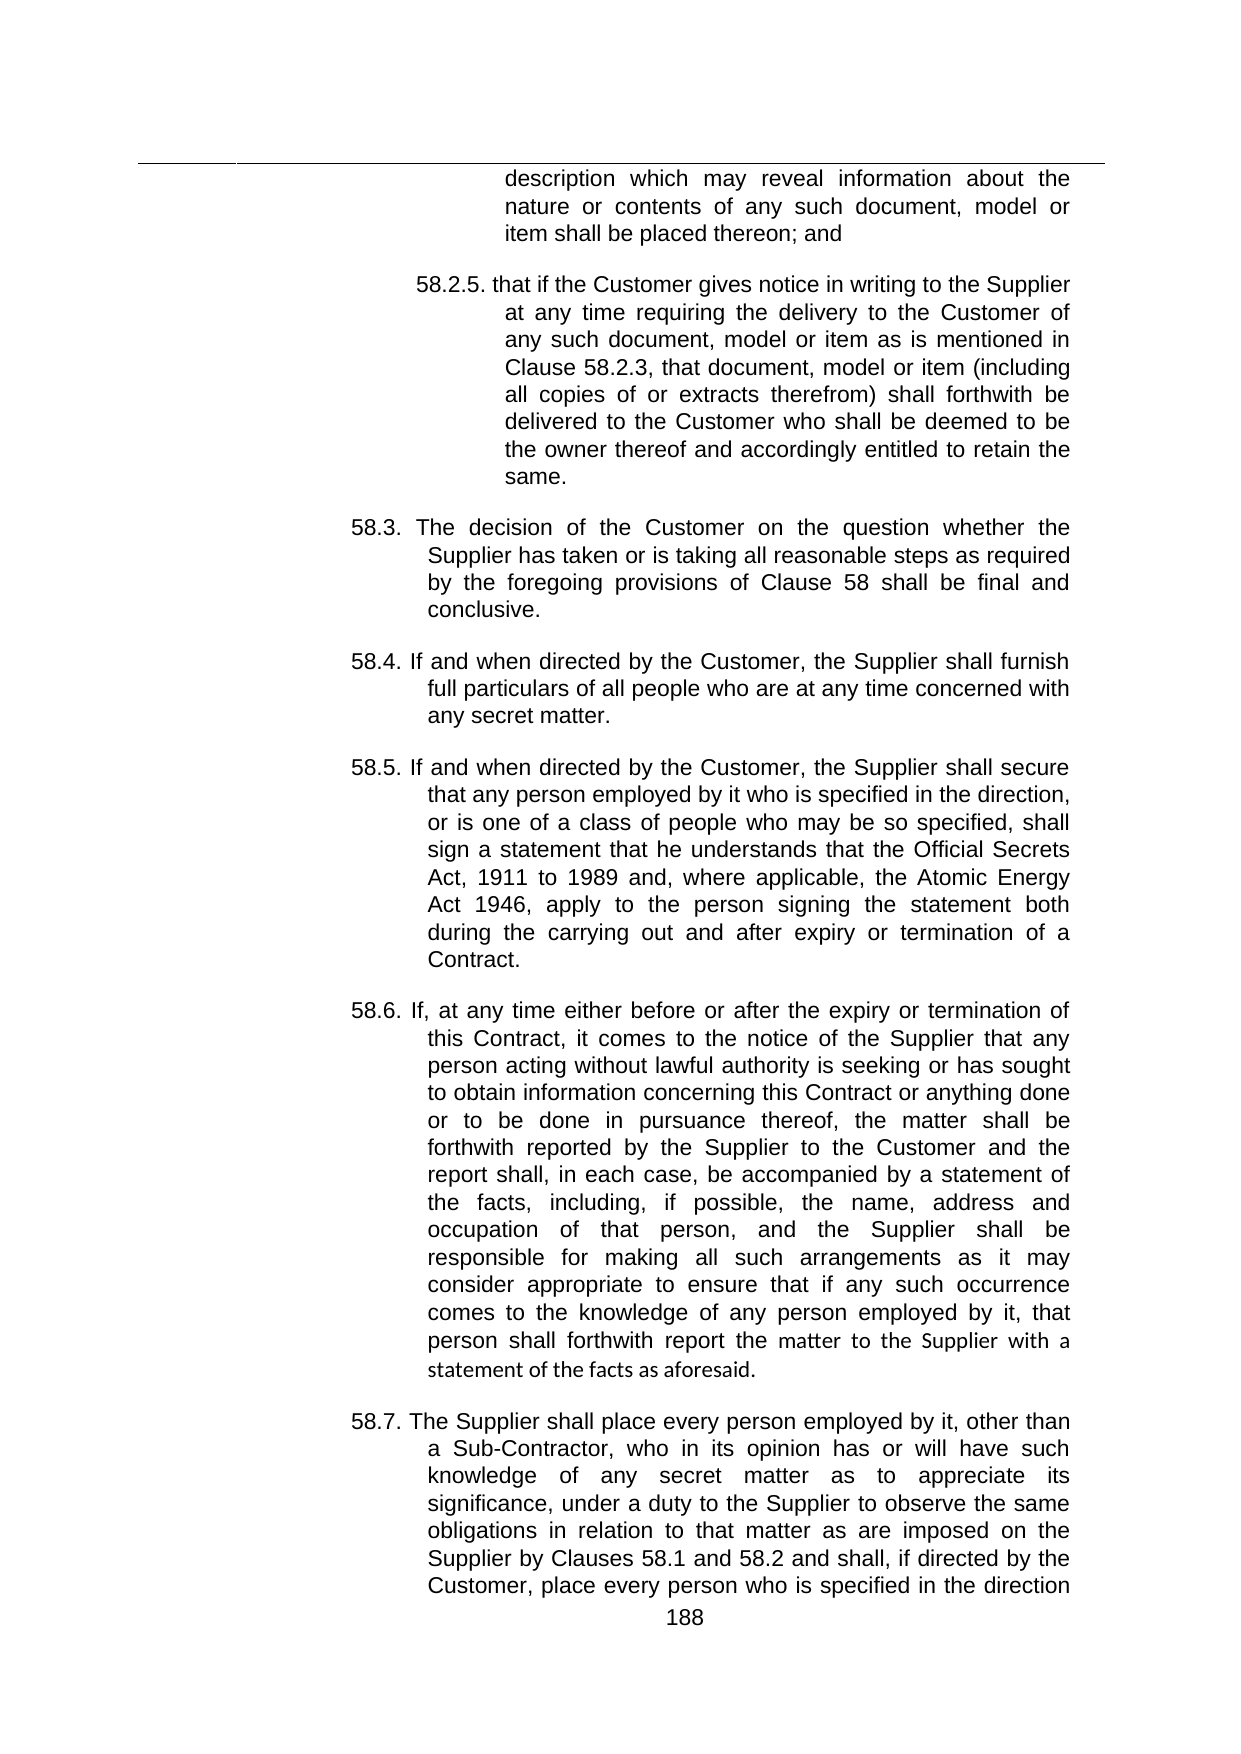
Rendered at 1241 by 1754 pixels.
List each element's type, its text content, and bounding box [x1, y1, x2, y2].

text 58.6. If, at any time either before or after the expiry or termination of this Contract, it comes to the notice of the Supplier that any person acting without lawful authority is seeking or has sought to obtain information concerning this Contract or anything done or to be done in pursuance thereof, the matter shall be forthwith reported by the Supplier to the Customer and the report shall, in each case, be accompanied by a statement of the facts, including, if possible, the name, address and occupation of that person, and the Supplier shall be responsible for making all such arrangements as it may consider appropriate to ensure that if any such occurrence comes to the knowledge of any person employed by it, that person shall forthwith report the matter to the Supplier with a statement of the facts as aforesaid. [351, 997, 1071, 1383]
text 58.7. The Supplier shall place every person employed by it, other than a Sub-Contractor, who in its opinion has or will have such knowledge of any secret matter as to appreciate its significance, under a duty to the Supplier to observe the same obligations in relation to that matter as are imposed on the Supplier by Clauses 58.1 and 58.2 and shall, if directed by the Customer, place every person who is specified in the direction [351, 1408, 1071, 1598]
text description which may reveal information about the nature or contents of any such document, model or item shall be placed thereon; and [416, 164, 1071, 246]
text 58.3. The decision of the Customer on the question whether the Supplier has taken or is taking all reasonable steps as required by the foregoing provisions of Clause 58 shall be final and conclusive. [351, 514, 1071, 623]
text 58.5. If and when directed by the Customer, the Supplier shall secure that any person employed by it who is specified in the direction, or is one of a class of people who may be so specified, shall sign a statement that he understands that the Official Secrets Act, 1911 to 1989 and, where applicable, the Atomic Energy Act 1946, apply to the person signing the statement both during the carrying out and after expiry or termination of a Contract. [351, 754, 1071, 972]
text 58.4. If and when directed by the Customer, the Supplier shall furnish full particulars of all people who are at any time concerned with any secret matter. [351, 648, 1071, 729]
text 58.2.5. that if the Customer gives notice in writing to the Supplier at any time requiring the delivery to the Customer of any such document, model or item as is mentioned in Clause 58.2.3, that document, model or item (including all copies of or extracts therefrom) shall forthwith be delivered to the Customer who shall be deemed to be the owner thereof and accordingly entitled to retain the same. [416, 271, 1071, 489]
